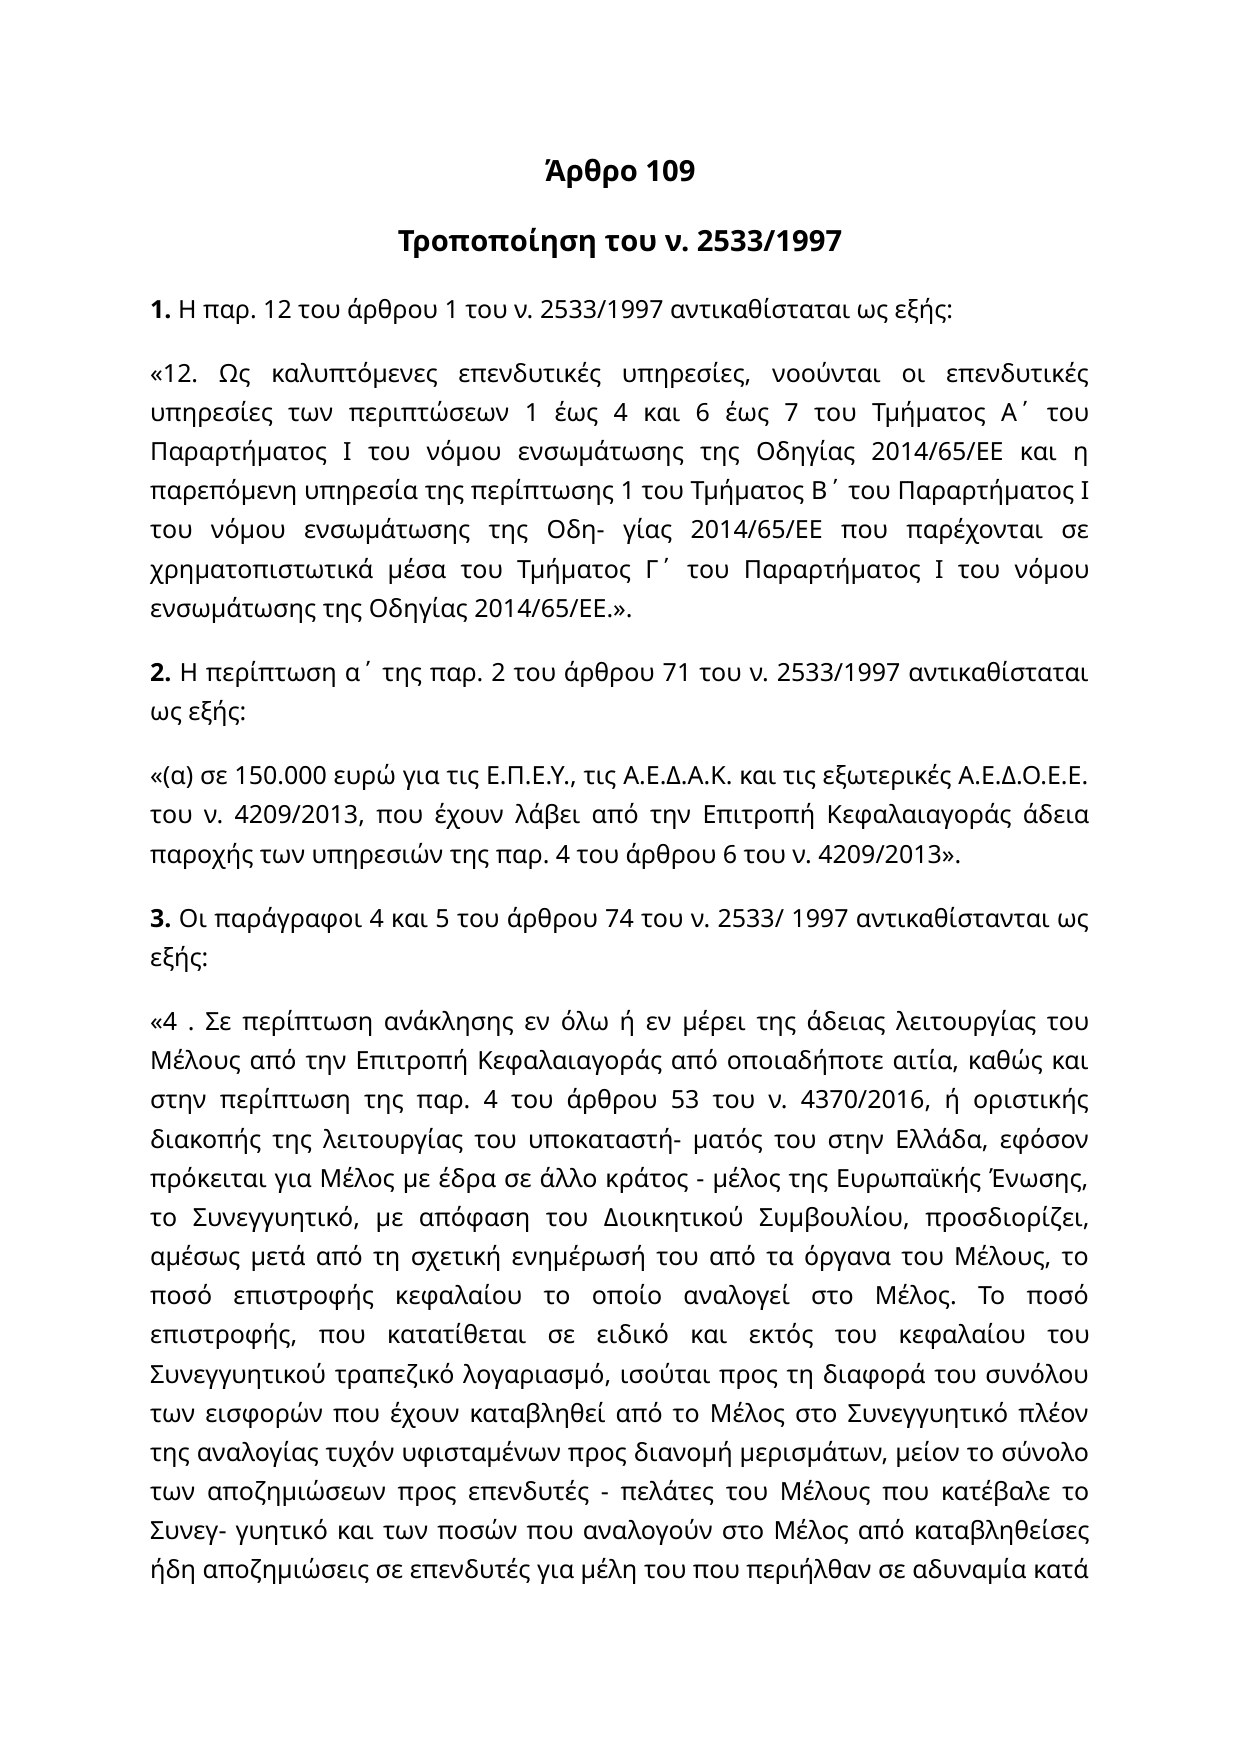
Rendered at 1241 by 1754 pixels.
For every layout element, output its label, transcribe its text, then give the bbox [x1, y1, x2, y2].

subtitle Άρθρο 109 [150, 150, 1090, 190]
text 2. Η περίπτωση α΄ της παρ. 2 του άρθρου 71 του ν. 2533/1997 αντικαθίσταται ως εξής: [150, 654, 1090, 728]
subtitle Τροποποίηση του ν. 2533/1997 [150, 221, 1090, 260]
text «12. Ως καλυπτόμενες επενδυτικές υπηρεσίες, νοούνται οι επενδυτικές υπηρεσίες των περιπτώσεων 1 έως 4 και 6 έως 7 του Τμήματος Α΄ του Παραρτήματος Ι του νόμου ενσωμάτωσης της Oδηγίας 2014/65/ΕΕ και η παρεπόμενη υπηρεσία της περίπτωσης 1 του Τμήματος Β΄ του Παραρτήματος Ι του νόμου ενσωμάτωσης της Oδη- γίας 2014/65/ΕΕ που παρέχονται σε χρηματοπιστωτικά μέσα του Τμήματος Γ΄ του Παραρτήματος Ι του νόμου ενσωμάτωσης της Οδηγίας 2014/65/ΕΕ.». [150, 355, 1090, 624]
text «(α) σε 150.000 ευρώ για τις Ε.Π.Ε.Υ., τις Α.Ε.Δ.Α.Κ. και τις εξωτερικές Α.Ε.Δ.Ο.Ε.Ε. του ν. 4209/2013, που έχουν λάβει από την Επιτροπή Κεφαλαιαγοράς άδεια παροχής των υπηρεσιών της παρ. 4 του άρθρου 6 του ν. 4209/2013». [150, 758, 1090, 870]
text 1. Η παρ. 12 του άρθρου 1 του ν. 2533/1997 αντικαθίσταται ως εξής: [150, 291, 1090, 325]
text 3. Οι παράγραφοι 4 και 5 του άρθρου 74 του ν. 2533/ 1997 αντικαθίστανται ως εξής: [150, 900, 1090, 974]
text «4 . Σε περίπτωση ανάκλησης εν όλω ή εν μέρει της άδειας λειτουργίας του Μέλους από την Επιτροπή Κεφαλαιαγοράς από οποιαδήποτε αιτία, καθώς και στην περίπτωση της παρ. 4 του άρθρου 53 του ν. 4370/2016, ή οριστικής διακοπής της λειτουργίας του υποκαταστή- ματός του στην Ελλάδα, εφόσον πρόκειται για Μέλος με έδρα σε άλλο κράτος - μέλος της Ευρωπαϊκής Ένωσης, το Συνεγγυητικό, με απόφαση του Διοικητικού Συμβουλίου, προσδιορίζει, αμέσως μετά από τη σχετική ενημέρωσή του από τα όργανα του Μέλους, το ποσό επιστροφής κεφαλαίου το οποίο αναλογεί στο Μέλος. Το ποσό επιστροφής, που κατατίθεται σε ειδικό και εκτός του κεφαλαίου του Συνεγγυητικού τραπεζικό λογαριασμό, ισούται προς τη διαφορά του συνόλου των εισφορών που έχουν καταβληθεί από το Μέλος στο Συνεγγυητικό πλέον της αναλογίας τυχόν υφισταμένων προς διανομή μερισμάτων, μείον το σύνολο των αποζημιώσεων προς επενδυτές - πελάτες του Μέλους που κατέβαλε το Συνεγ- γυητικό και των ποσών που αναλογούν στο Μέλος από καταβληθείσες ήδη αποζημιώσεις σε επενδυτές για μέλη του που περιήλθαν σε αδυναμία κατά [150, 1004, 1090, 1586]
